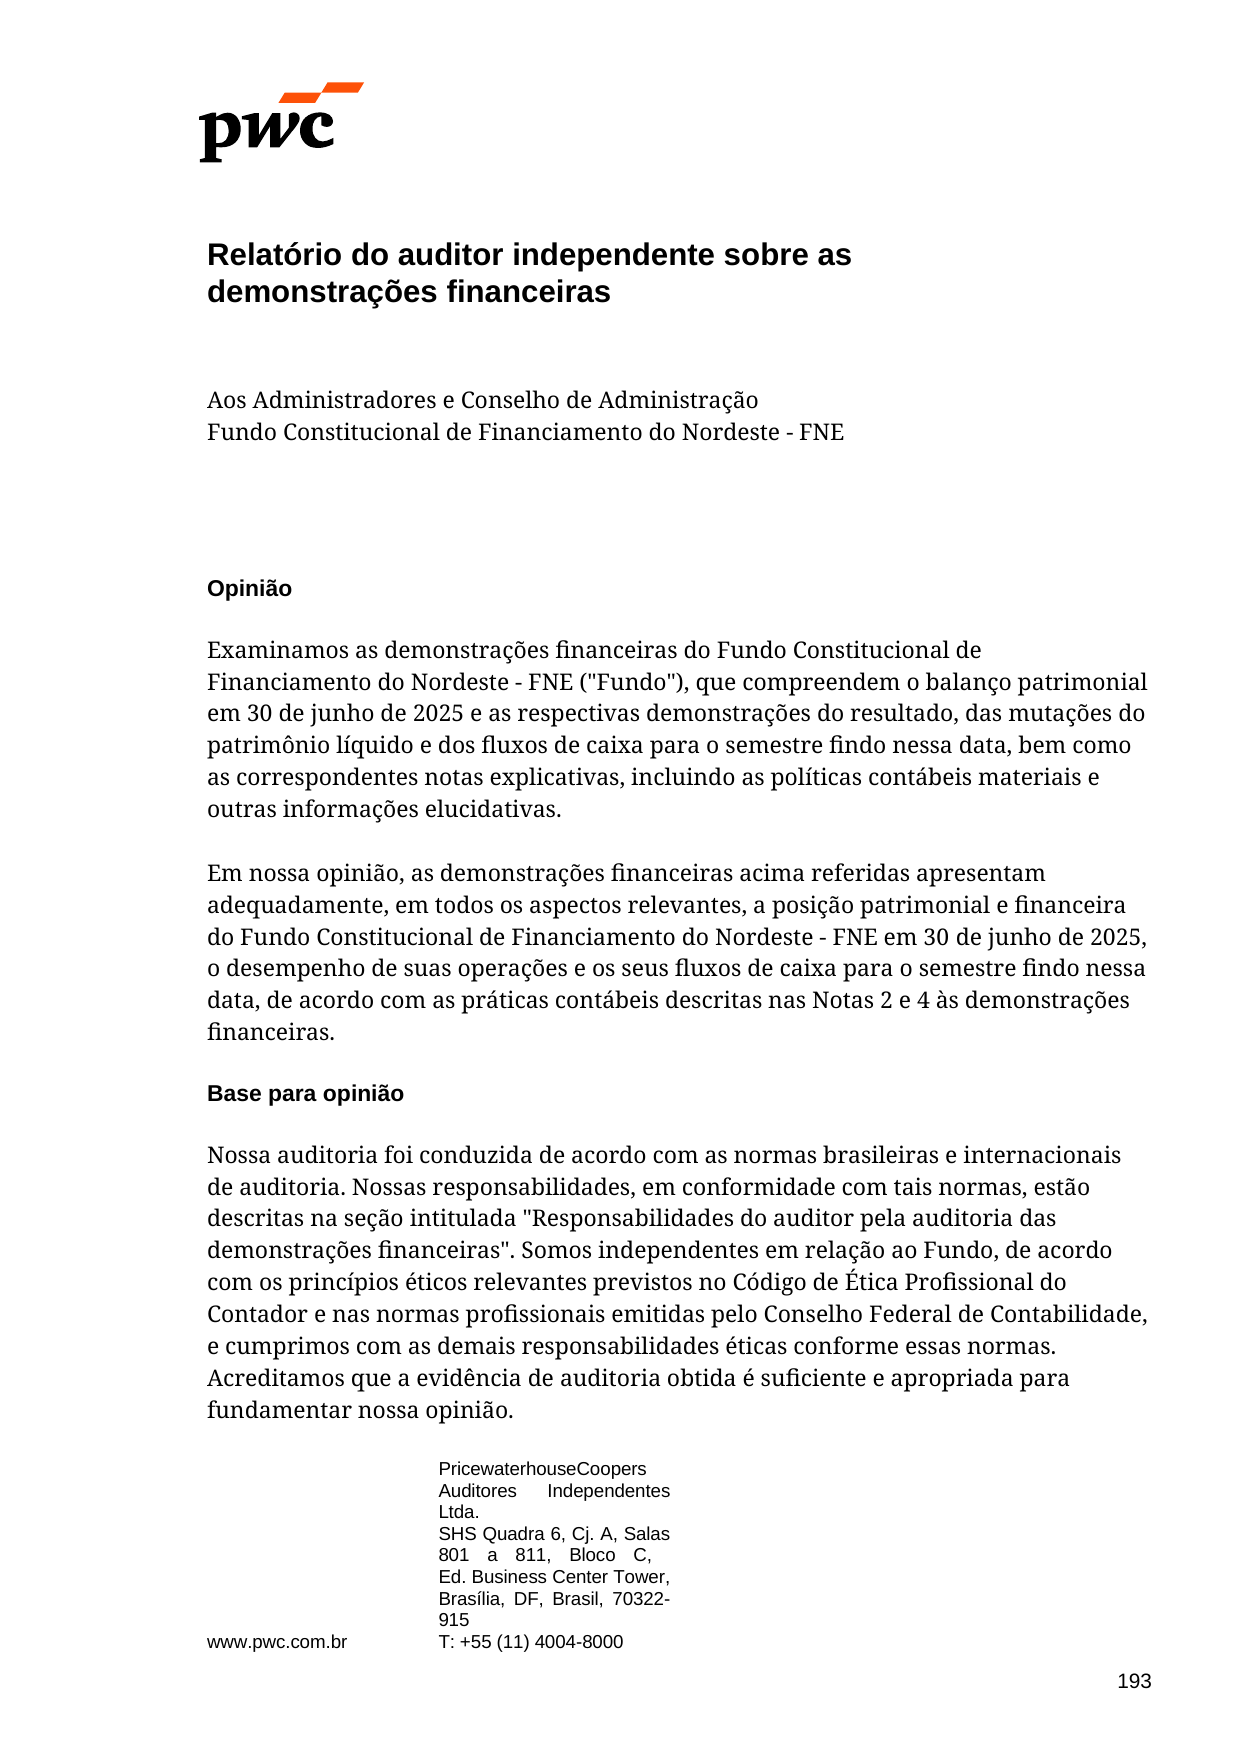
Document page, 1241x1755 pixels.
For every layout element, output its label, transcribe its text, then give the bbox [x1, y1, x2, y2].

text Examinamos as demonstrações financeiras do Fundo Constitucional de Financiamento do Nordeste - FNE ("Fundo"), que compreendem o balanço patrimonial em 30 de junho de 2025 e as respectivas demonstrações do resultado, das mutações do patrimônio líquido e dos fluxos de caixa para o semestre findo nessa data, bem como as correspondentes notas explicativas, incluindo as políticas contábeis materiais e outras informações elucidativas. [207, 633, 1152, 824]
text Base para opinião [207, 1080, 1152, 1106]
text Aos Administradores e Conselho de Administração [207, 383, 1152, 415]
text Fundo Constitucional de Financiamento do Nordeste - FNE [207, 415, 1152, 447]
text Nossa auditoria foi conduzida de acordo com as normas brasileiras e internacionais de auditoria. Nossas responsabilidades, em conformidade com tais normas, estão descritas na seção intitulada "Responsabilidades do auditor pela auditoria das demonstrações financeiras". Somos independentes em relação ao Fundo, de acordo com os princípios éticos relevantes previstos no Código de Ética Profissional do Contador e nas normas profissionais emitidas pelo Conselho Federal de Contabilidade, e cumprimos com as demais responsabilidades éticas conforme essas normas. Acreditamos que a evidência de auditoria obtida é suficiente e apropriada para fundamentar nossa opinião. [207, 1138, 1152, 1425]
text Relatório do auditor independente sobre as demonstrações financeiras [207, 236, 1152, 309]
text Opinião [207, 575, 1152, 601]
text RELATÓRIO DO AUDITOR INDEPENDENTE SOBRE AS DEMONSTRAÇÕES FINANCEIRAS DO FNE [207, 309, 1152, 328]
text Em nossa opinião, as demonstrações financeiras acima referidas apresentam adequadamente, em todos os aspectos relevantes, a posição patrimonial e financeira do Fundo Constitucional de Financiamento do Nordeste - FNE em 30 de junho de 2025, o desempenho de suas operações e os seus fluxos de caixa para o semestre findo nessa data, de acordo com as práticas contábeis descritas nas Notas 2 e 4 às demonstrações financeiras. [207, 857, 1152, 1047]
